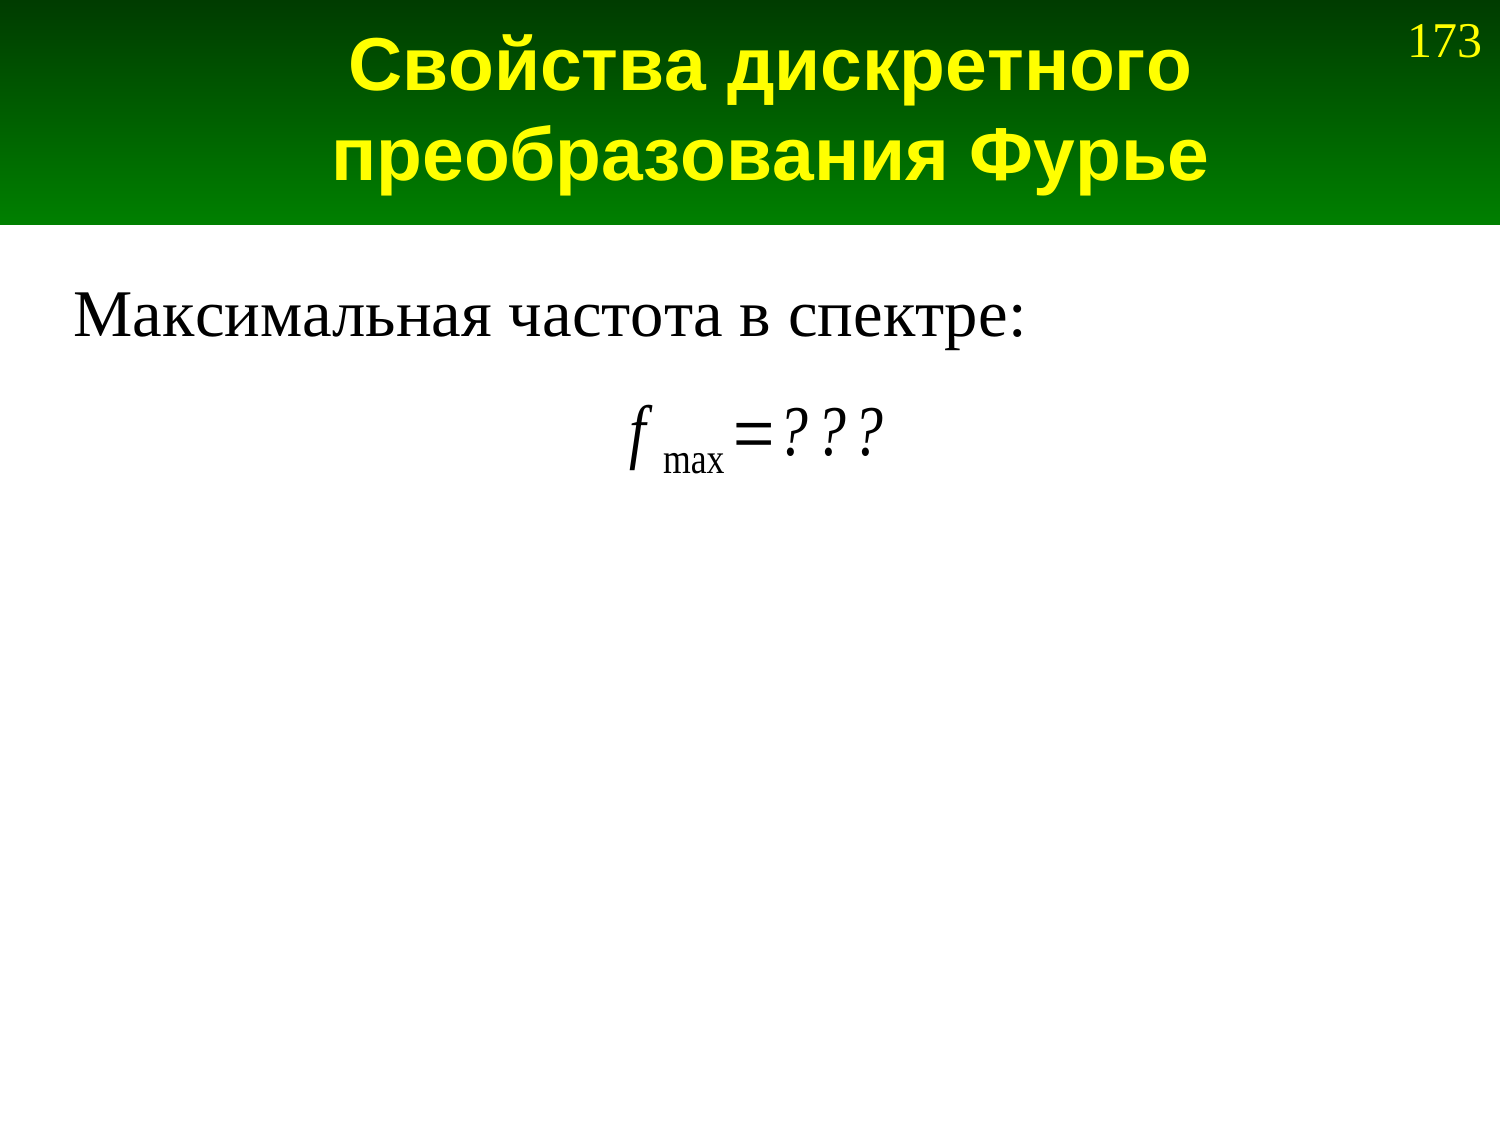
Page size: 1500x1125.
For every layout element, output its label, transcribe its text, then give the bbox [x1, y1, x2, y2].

text_box Максимальная частота в спектре: [59, 262, 1077, 390]
title Свойства дискретного преобразования Фурье [100, 7, 1441, 204]
chart [603, 393, 897, 485]
